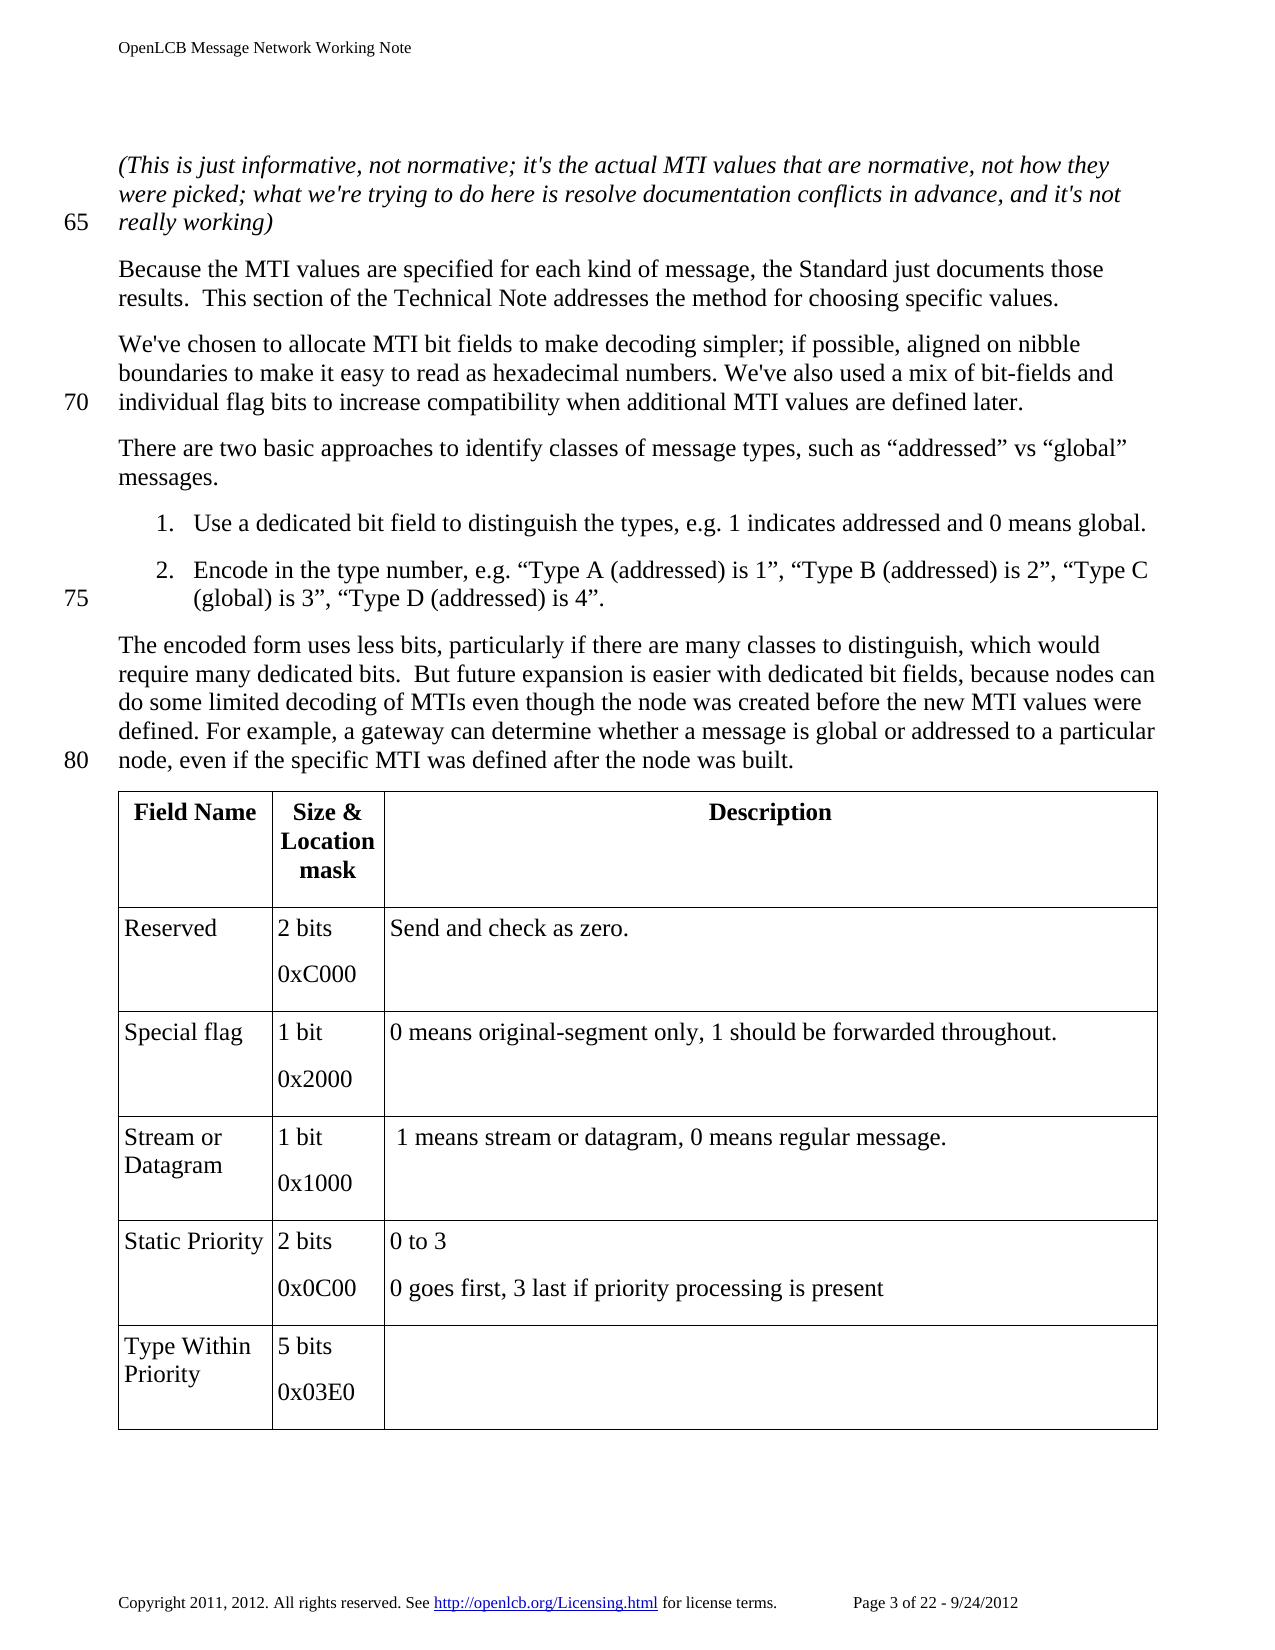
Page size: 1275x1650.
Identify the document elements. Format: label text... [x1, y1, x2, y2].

text Because the MTI values are specified for each kind of message, the Standard just documents those results. This section of the Technical Note addresses the method for choosing specific values. [118, 254, 1157, 311]
text There are two basic approaches to identify classes of message types, such as “addressed” vs “global” messages. [118, 433, 1157, 491]
table_cell 2 bits 0x0C00 [273, 1221, 384, 1325]
table_cell 5 bits 0x03E0 [273, 1326, 384, 1429]
table_cell [385, 1326, 1157, 1429]
table_cell 2 bits 0xC000 [273, 908, 384, 1011]
table_header Description [385, 792, 1157, 907]
list Encode in the type number, e.g. “Type A (addressed) is 1”, “Type B (addressed) is 2”, “Type C (global) is 3”, “Type D (addressed) is 4”. [156, 555, 1157, 612]
table_cell 0 means original-segment only, 1 should be forwarded throughout. [385, 1012, 1157, 1116]
table_cell 0 to 3 0 goes first, 3 last if priority processing is present [385, 1221, 1157, 1325]
table_cell Special flag [119, 1012, 272, 1116]
table_cell Send and check as zero. [385, 908, 1157, 1011]
table_header Field Name [119, 792, 272, 907]
text The encoded form uses less bits, particularly if there are many classes to distinguish, which would require many dedicated bits. But future expansion is easier with dedicated bit fields, because nodes can do some limited decoding of MTIs even though the node was created before the new MTI values were defined. For example, a gateway can determine whether a message is global or addressed to a particular node, even if the specific MTI was defined after the node was built. [118, 630, 1157, 774]
table_cell 1 bit 0x1000 [273, 1117, 384, 1220]
table_cell Static Priority [119, 1221, 272, 1325]
table_cell 1 means stream or datagram, 0 means regular message. [385, 1117, 1157, 1220]
table_cell 1 bit 0x2000 [273, 1012, 384, 1116]
table_cell Stream or Datagram [119, 1117, 272, 1220]
list Use a dedicated bit field to distinguish the types, e.g. 1 indicates addressed and 0 means global. [156, 508, 1157, 537]
text We've chosen to allocate MTI bit fields to make decoding simpler; if possible, aligned on nibble boundaries to make it easy to read as hexadecimal numbers. We've also used a mix of bit-fields and individual flag bits to increase compatibility when additional MTI values are defined later. [118, 329, 1157, 415]
table_cell Type Within Priority [119, 1326, 272, 1429]
table_header Size & Location mask [273, 792, 384, 907]
table_cell Reserved [119, 908, 272, 1011]
text (This is just informative, not normative; it's the actual MTI values that are normative, not how they were picked; what we're trying to do here is resolve documentation conflicts in advance, and it's not really working) [118, 150, 1157, 236]
